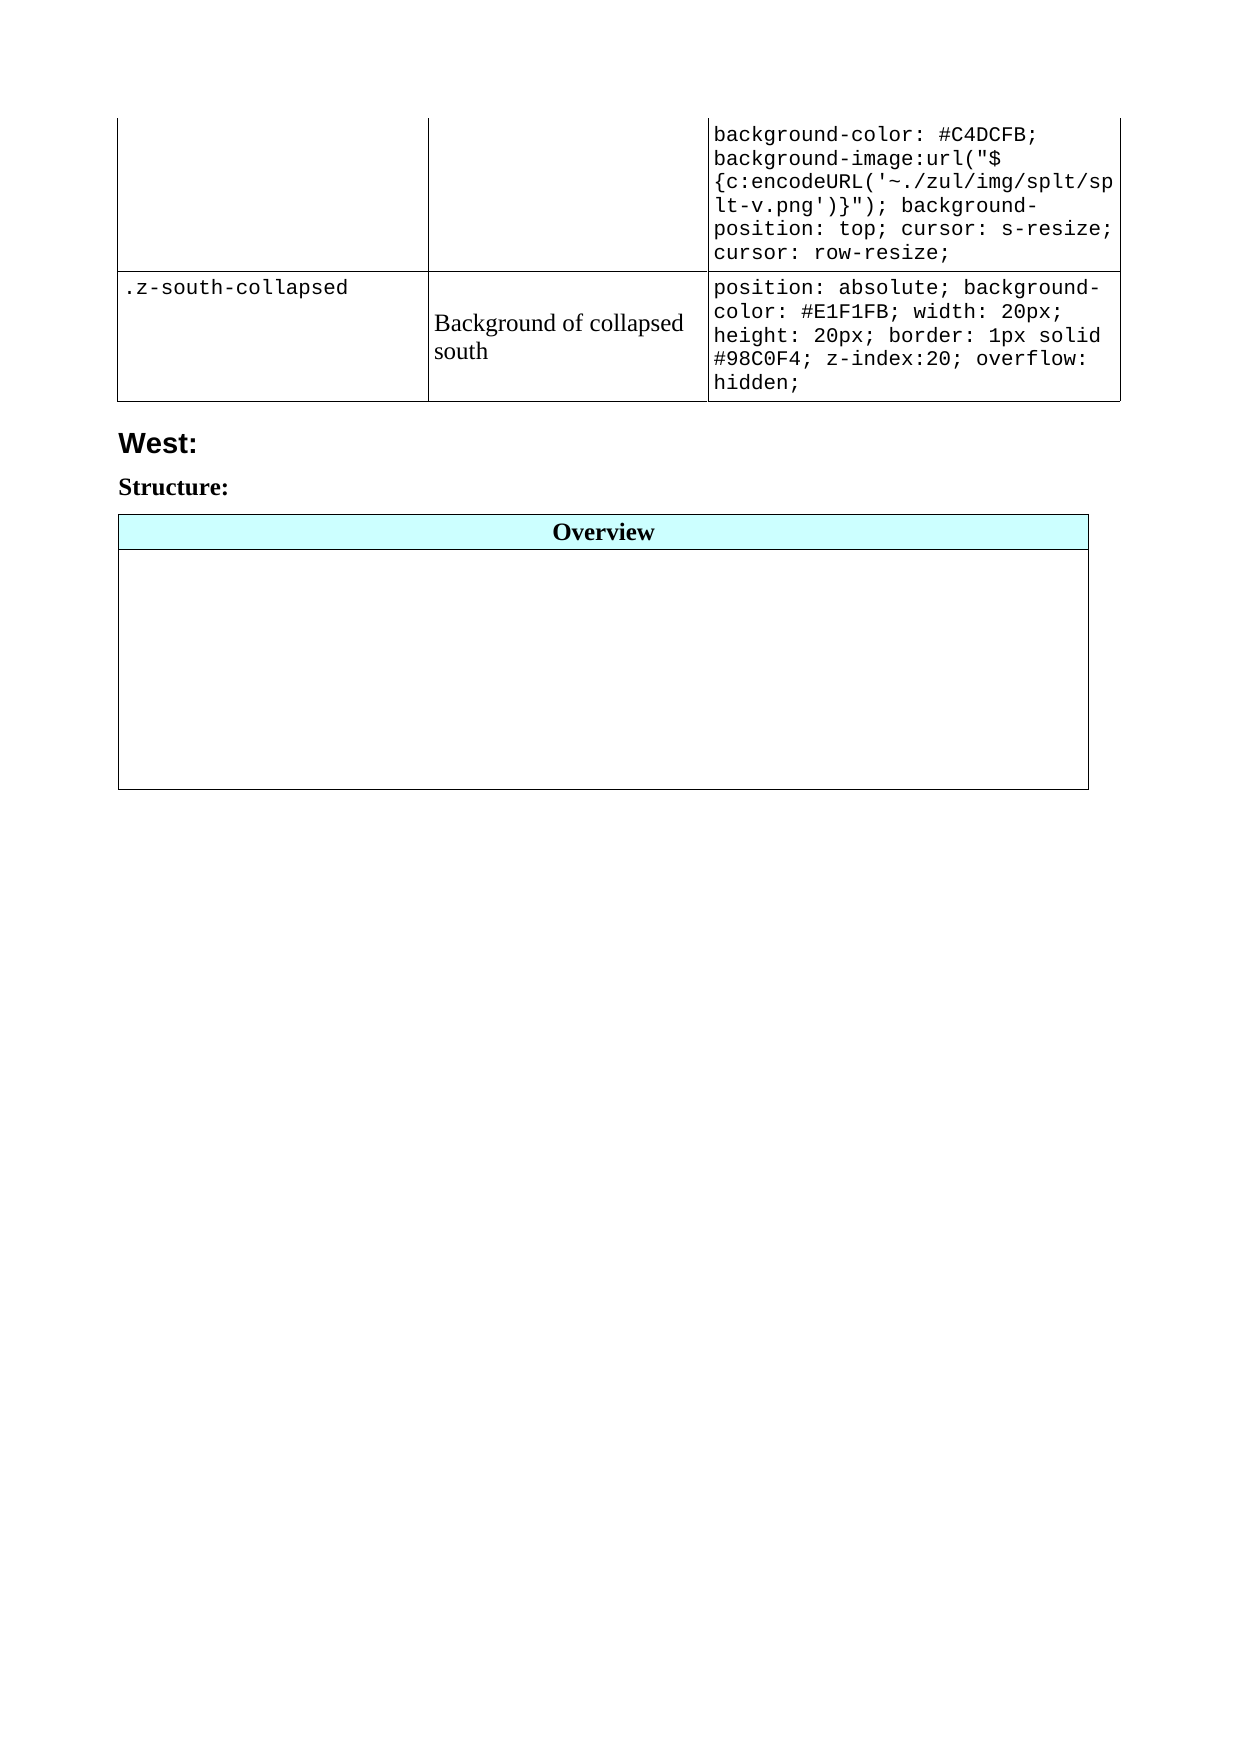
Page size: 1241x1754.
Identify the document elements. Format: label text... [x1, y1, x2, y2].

table_cell position: absolute; background-color: #E1F1FB; width: 20px; height: 20px; border: 1px solid #98C0F4; z-index:20; overflow: hidden; [709, 272, 1120, 401]
table_cell .z-south-collapsed [118, 272, 428, 401]
table_header Overview [119, 515, 1088, 549]
text Structure: [118, 472, 1122, 501]
table_cell [118, 118, 428, 271]
table_cell Background of collapsed south [429, 272, 707, 401]
table_cell [119, 550, 1088, 789]
table_cell background-color: #C4DCFB; background-image:url("${c:encodeURL('~./zul/img/splt/splt-v.png')}"); background-position: top; cursor: s-resize; cursor: row-resize; [709, 118, 1120, 271]
subtitle West: [118, 426, 1122, 460]
table_cell [429, 118, 707, 271]
